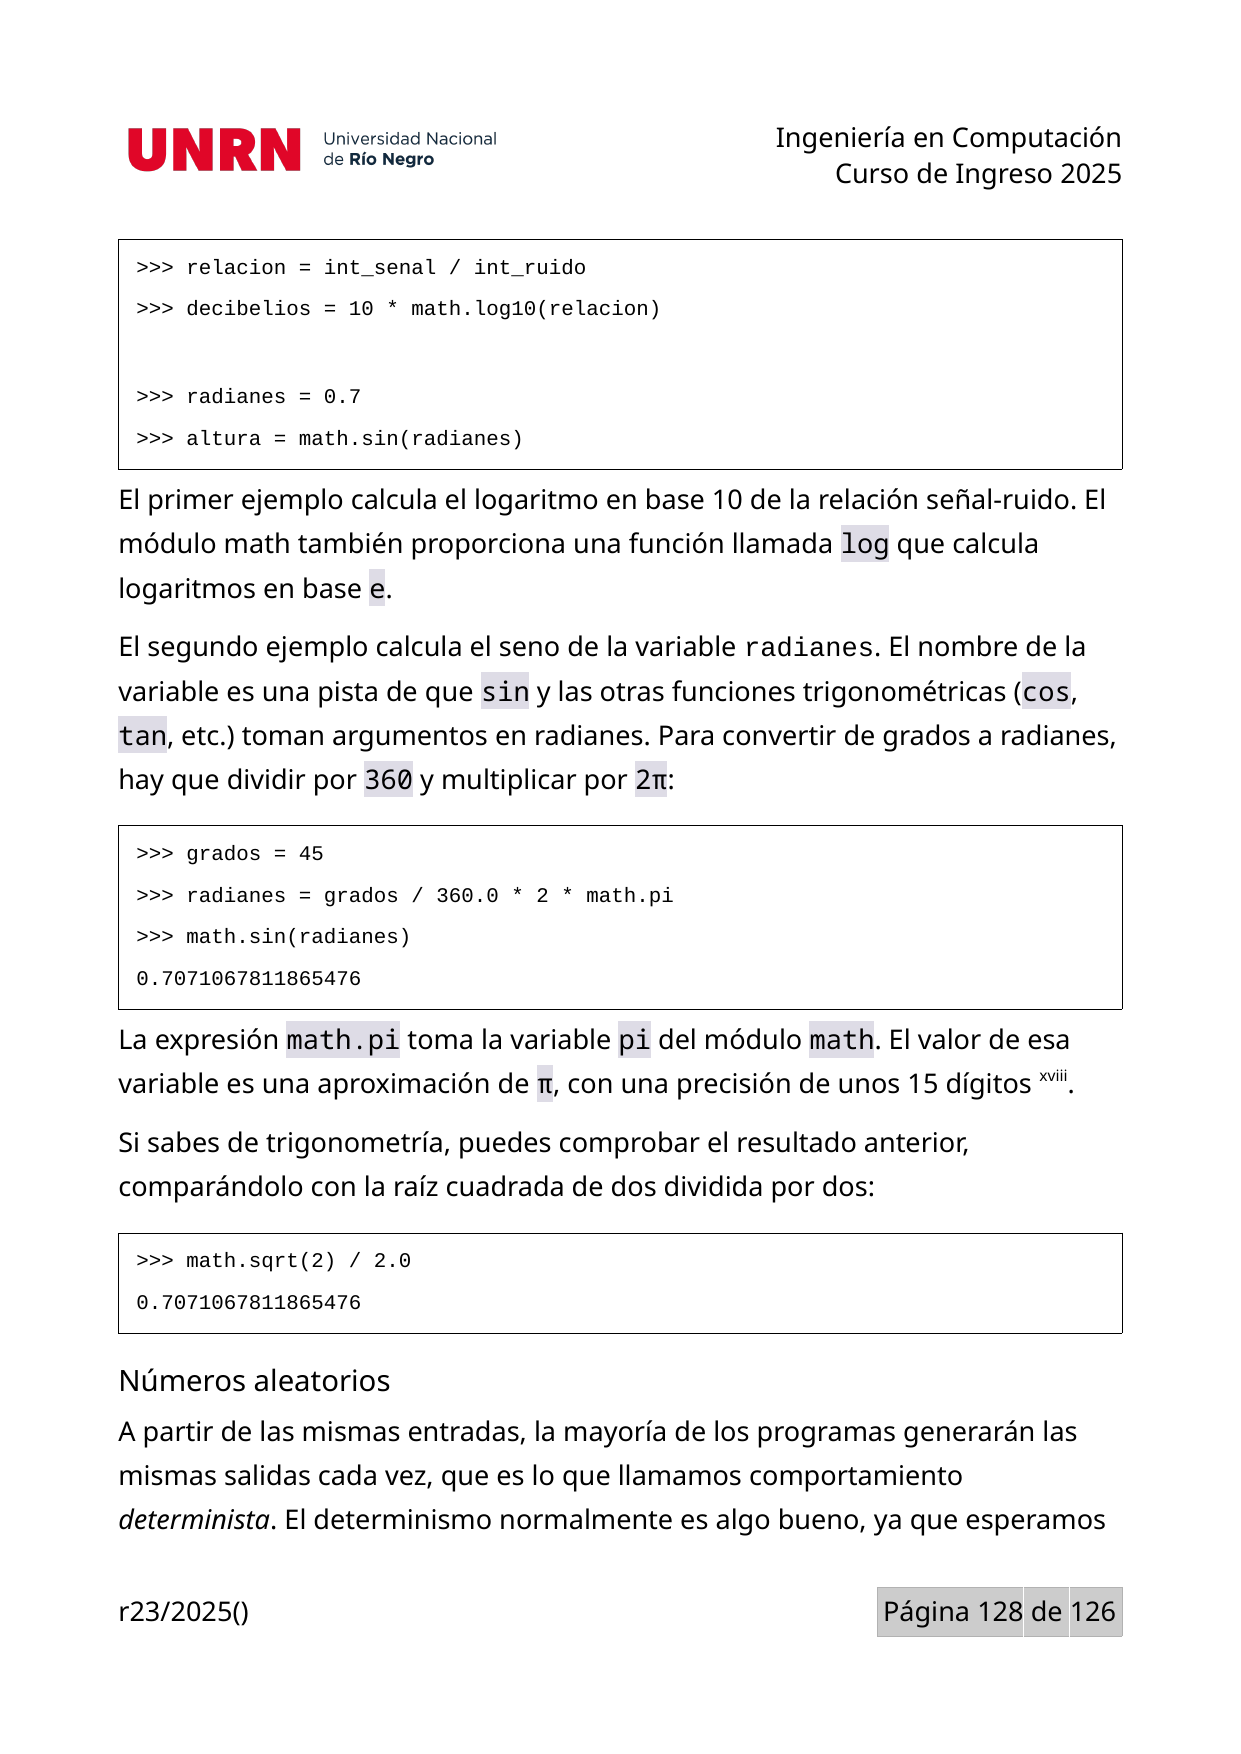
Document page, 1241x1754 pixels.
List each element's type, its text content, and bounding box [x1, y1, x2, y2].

text >>> relacion = int_senal / int_ruido [119, 240, 1122, 281]
text >>> radianes = 0.7 [119, 368, 1122, 410]
text El segundo ejemplo calcula el seno de la variable radianes. El nombre de la variable es una pista de que sin y las otras funciones trigonométricas (cos, tan, etc.) toman argumentos en radianes. Para convertir de grados a radianes, hay que dividir por 360 y multiplicar por 2π: [118, 628, 1122, 797]
text >>> altura = math.sin(radianes) [119, 410, 1122, 469]
text >>> grados = 45 [119, 826, 1122, 867]
text A partir de las mismas entradas, la mayoría de los programas generarán las mismas salidas cada vez, que es lo que llamamos comportamiento determinista. El determinismo normalmente es algo bueno, ya que esperamos [118, 1412, 1122, 1537]
text 0.7071067811865476 [119, 950, 1122, 1009]
text >>> math.sin(radianes) [119, 908, 1122, 950]
text >>> decibelios = 10 * math.log10(relacion) [119, 281, 1122, 340]
text Si sabes de trigonometría, puedes comprobar el resultado anterior, comparándolo con la raíz cuadrada de dos dividida por dos: [118, 1124, 1122, 1205]
text >>> radianes = grados / 360.0 * 2 * math.pi [119, 867, 1122, 908]
text 0.7071067811865476 [119, 1274, 1122, 1333]
text La expresión math.pi toma la variable pi del módulo math. El valor de esa variable es una aproximación de π, con una precisión de unos 15 dígitos . [118, 1021, 1122, 1102]
text El primer ejemplo calcula el logaritmo en base 10 de la relación señal-ruido. El módulo math también proporciona una función llamada log que calcula logaritmos en base e. [118, 481, 1122, 606]
picture [118, 118, 505, 180]
subtitle Números aleatorios [118, 1359, 1122, 1399]
text >>> math.sqrt(2) / 2.0 [119, 1234, 1122, 1274]
